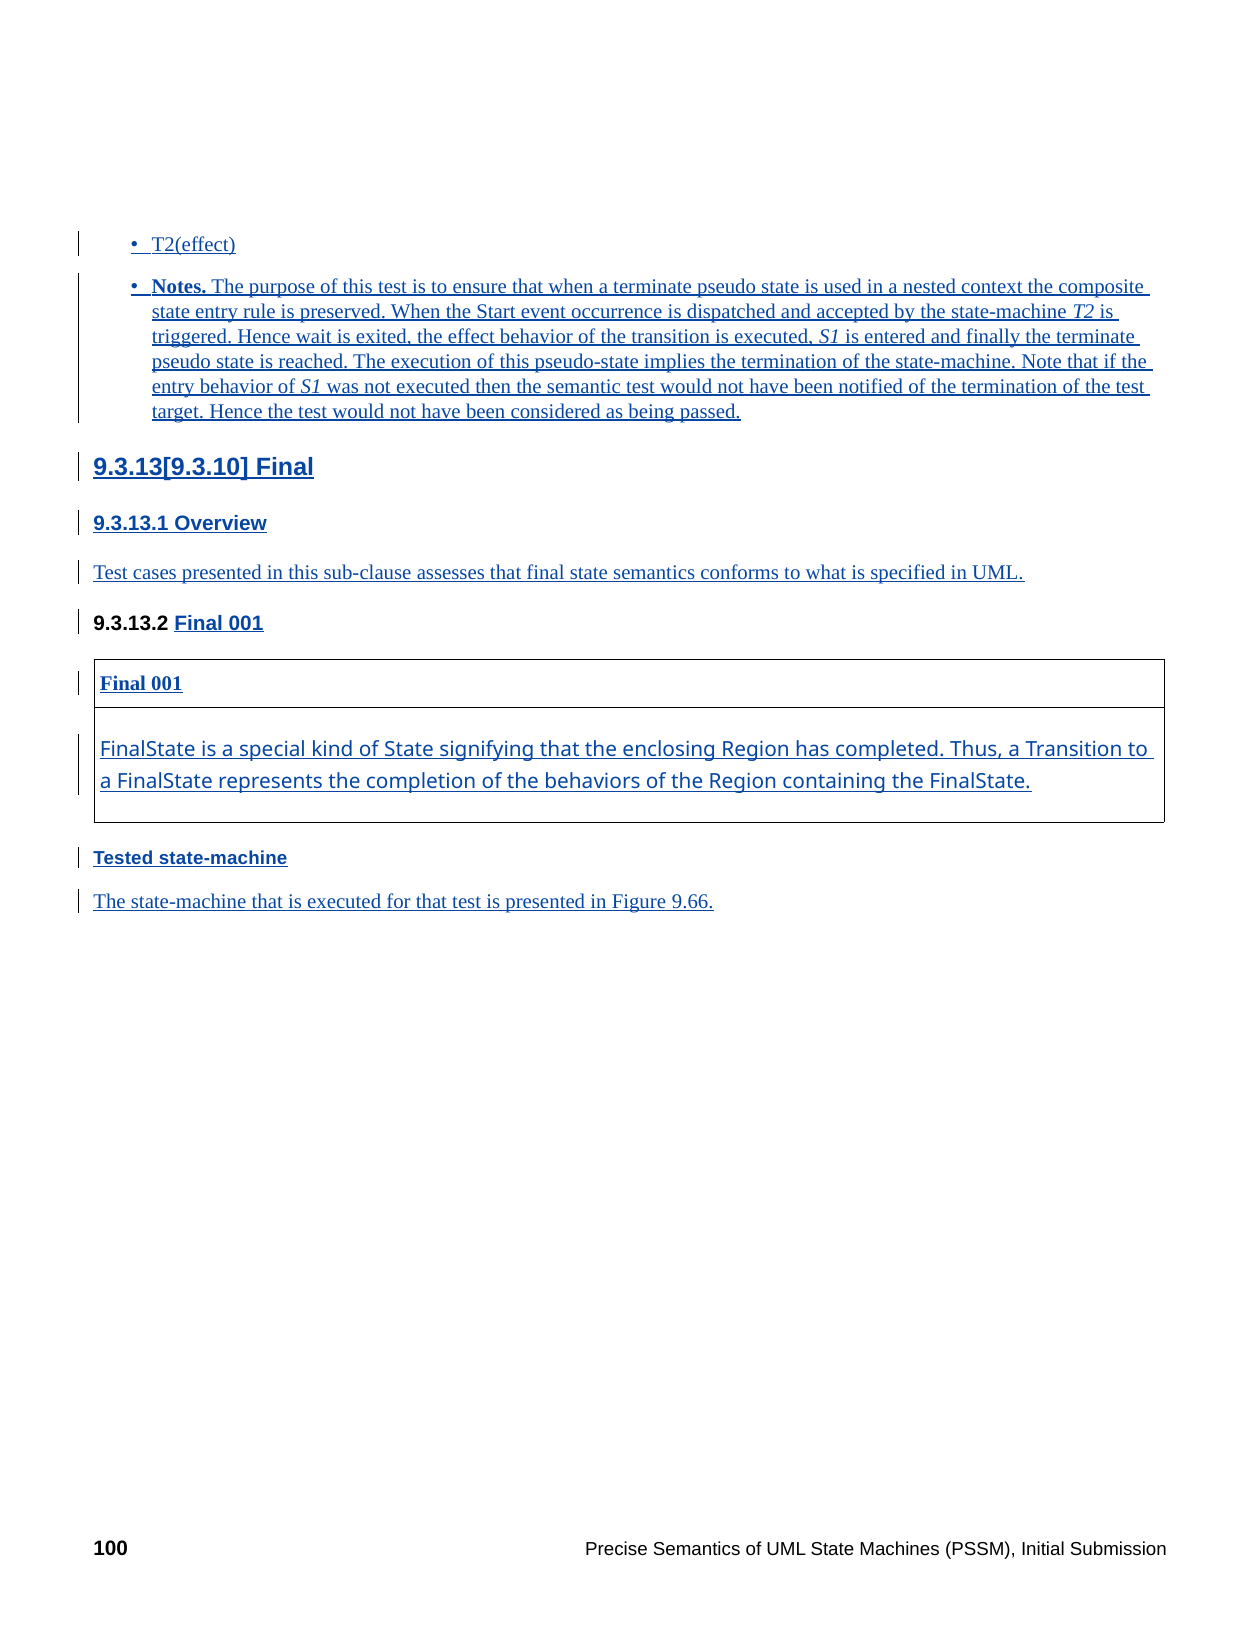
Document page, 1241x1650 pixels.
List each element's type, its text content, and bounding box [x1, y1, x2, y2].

subtitle Final 001 [93, 609, 1164, 634]
text Test cases presented in this sub-clause assesses that final state semantics conforms to what is specified in UML. [93, 560, 1164, 584]
subtitle Tested state-machine [93, 847, 1164, 868]
text The state-machine that is executed for that test is presented in Figure 9.66. [93, 889, 1164, 913]
subtitle Overview [93, 510, 1164, 535]
list Notes. The purpose of this test is to ensure that when a terminate pseudo state is used in a nested context the composite state entry rule is preserved. When the Start event occurrence is dispatched and accepted by the state-machine T2 is triggered. Hence wait is exited, the effect behavior of the transition is executed, S1 is entered and finally the terminate pseudo state is reached. The execution of this pseudo-state implies the termination of the state-machine. Note that if the entry behavior of S1 was not executed then the semantic test would not have been notified of the termination of the test target. Hence the test would not have been considered as being passed. [131, 273, 1164, 423]
table_cell FinalState is a special kind of State signifying that the enclosing Region has completed. Thus, a Transition to a FinalState represents the completion of the behaviors of the Region containing the FinalState. [95, 708, 1164, 822]
list T2(effect) [131, 231, 1164, 256]
subtitle Final [93, 452, 1164, 481]
table_header Final 001 [95, 660, 1164, 707]
